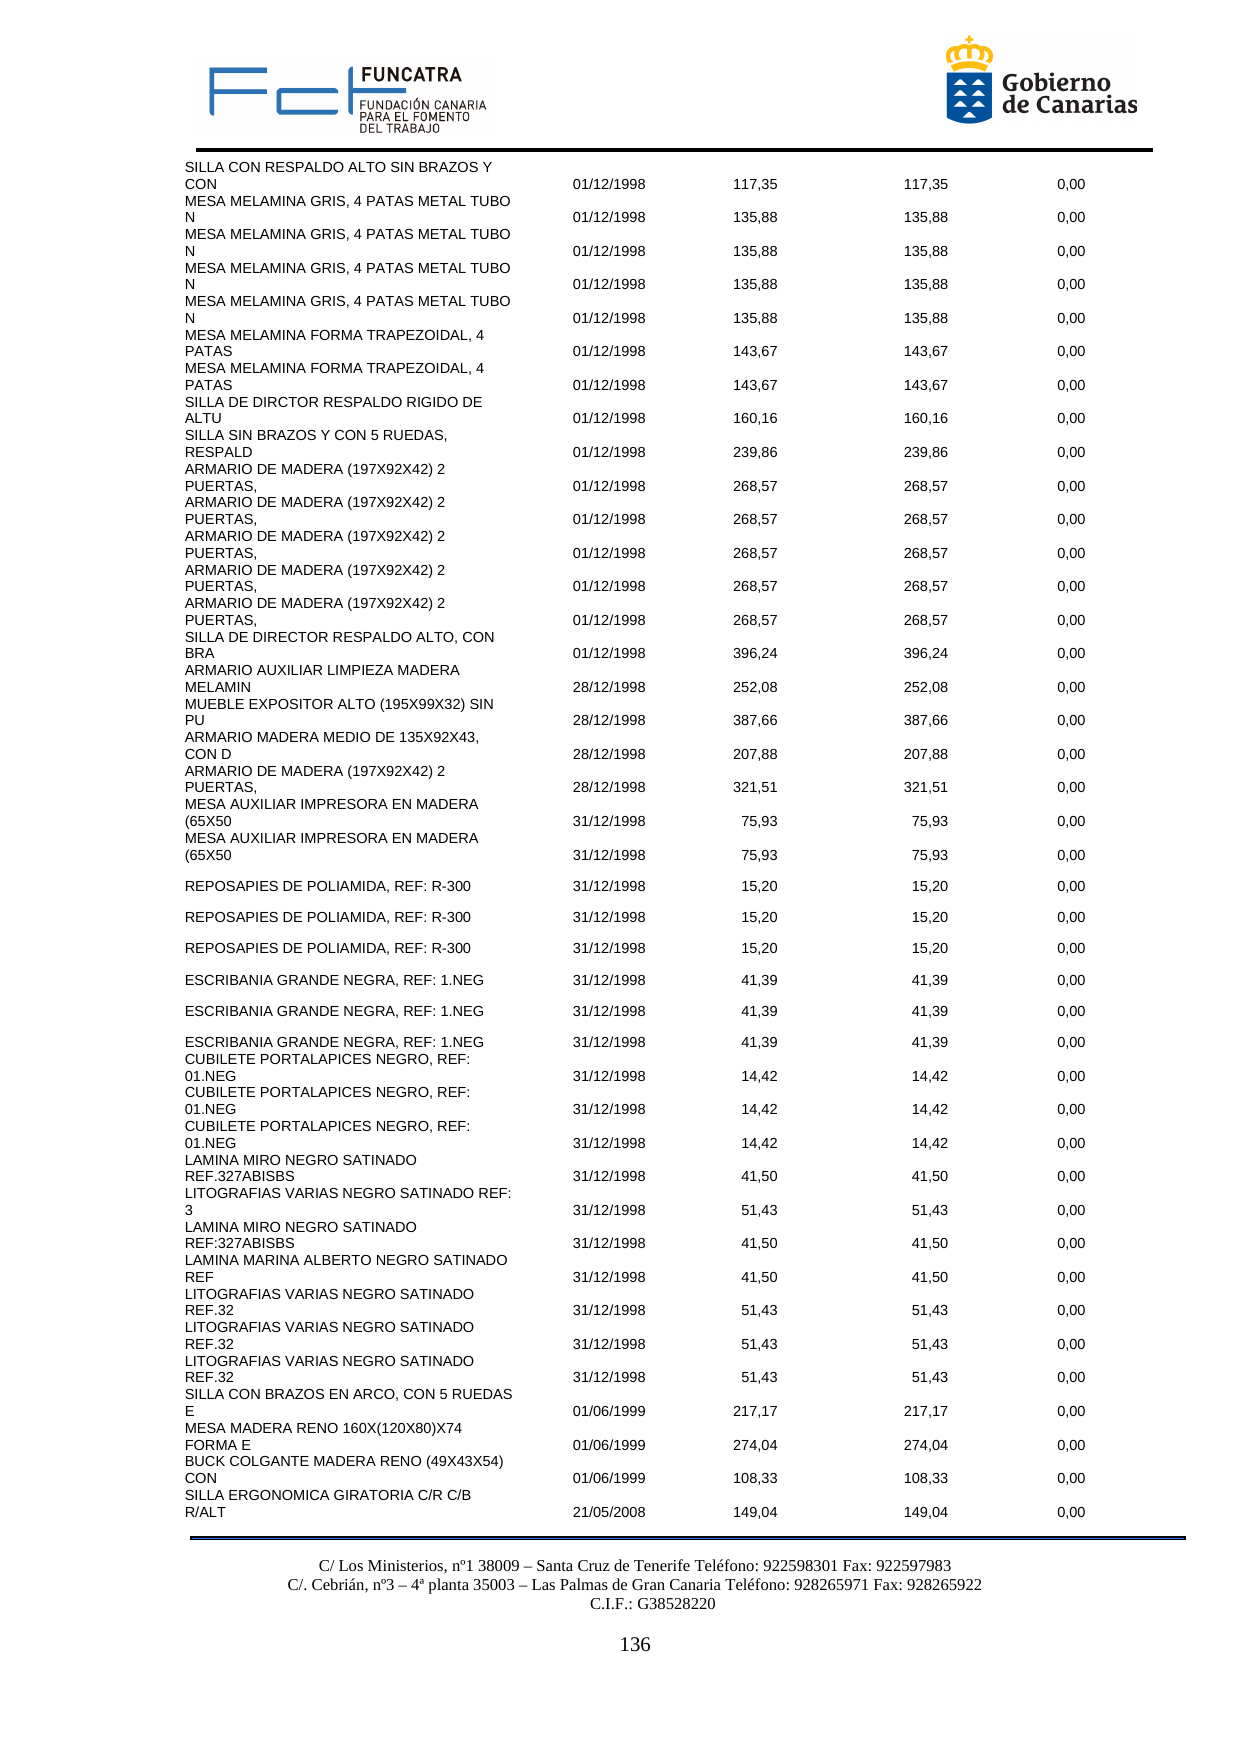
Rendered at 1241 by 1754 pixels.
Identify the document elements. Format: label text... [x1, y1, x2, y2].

picture [195, 57, 492, 138]
table_cell 28/12/1998 [523, 695, 653, 729]
table_cell SILLA CON BRAZOS EN ARCO, CON 5 RUEDAS E [177, 1386, 523, 1419]
table_cell 41,39 [653, 957, 784, 988]
table_cell 14,42 [653, 1118, 784, 1151]
table_cell CUBILETE PORTALAPICES NEGRO, REF: 01.NEG [177, 1118, 523, 1151]
table_cell 51,43 [653, 1185, 784, 1218]
table_cell 387,66 [653, 695, 784, 729]
table_cell 75,93 [785, 830, 955, 863]
table_cell 268,57 [653, 461, 784, 494]
table_cell MESA MELAMINA GRIS, 4 PATAS METAL TUBO N [177, 259, 523, 293]
table_cell 0,00 [955, 1487, 1092, 1520]
table_cell 0,00 [955, 695, 1092, 729]
table_cell 135,88 [785, 293, 955, 326]
table_cell 51,43 [785, 1185, 955, 1218]
table_cell 0,00 [955, 528, 1092, 561]
table_cell 0,00 [955, 628, 1092, 662]
table_cell 117,35 [785, 159, 955, 192]
table_cell 0,00 [955, 1019, 1092, 1051]
picture [945, 35, 1138, 124]
table_cell 41,50 [653, 1218, 784, 1252]
table_cell 135,88 [785, 259, 955, 293]
table_cell 0,00 [955, 1151, 1092, 1185]
table_cell 321,51 [653, 763, 784, 796]
table_cell 149,04 [785, 1487, 955, 1520]
table_cell 135,88 [653, 259, 784, 293]
table_cell 0,00 [955, 988, 1092, 1019]
table_cell 51,43 [785, 1285, 955, 1319]
table_cell 01/12/1998 [523, 561, 653, 595]
table_cell 01/12/1998 [523, 159, 653, 192]
table_cell 396,24 [785, 628, 955, 662]
table_cell LITOGRAFIAS VARIAS NEGRO SATINADO REF.32 [177, 1353, 523, 1386]
table_cell 51,43 [653, 1353, 784, 1386]
table_cell 31/12/1998 [523, 1252, 653, 1285]
table_cell LITOGRAFIAS VARIAS NEGRO SATINADO REF.32 [177, 1319, 523, 1352]
table_cell 51,43 [653, 1319, 784, 1352]
table_cell 14,42 [653, 1051, 784, 1084]
table_cell 14,42 [785, 1084, 955, 1118]
table_cell 135,88 [653, 192, 784, 226]
table_cell MESA AUXILIAR IMPRESORA EN MADERA (65X50 [177, 830, 523, 863]
table_cell 41,50 [785, 1151, 955, 1185]
table_cell MESA MELAMINA FORMA TRAPEZOIDAL, 4 PATAS [177, 360, 523, 393]
table_cell 41,39 [653, 988, 784, 1019]
table_cell 252,08 [653, 662, 784, 695]
table_cell SILLA DE DIRCTOR RESPALDO RIGIDO DE ALTU [177, 394, 523, 427]
table_cell 0,00 [955, 293, 1092, 326]
table_cell 160,16 [785, 394, 955, 427]
table_cell 274,04 [785, 1420, 955, 1453]
table_cell 01/12/1998 [523, 259, 653, 293]
table_cell ESCRIBANIA GRANDE NEGRA, REF: 1.NEG [177, 988, 523, 1019]
table_cell 41,50 [653, 1252, 784, 1285]
table_cell 0,00 [955, 1453, 1092, 1487]
table_cell 31/12/1998 [523, 830, 653, 863]
table_cell 321,51 [785, 763, 955, 796]
table_cell 0,00 [955, 957, 1092, 988]
table_cell 268,57 [785, 561, 955, 595]
table_cell 75,93 [653, 830, 784, 863]
table_cell 01/06/1999 [523, 1420, 653, 1453]
table_cell 31/12/1998 [523, 957, 653, 988]
table_cell 0,00 [955, 796, 1092, 829]
table_cell 28/12/1998 [523, 729, 653, 762]
table_cell 51,43 [653, 1285, 784, 1319]
table_cell 31/12/1998 [523, 1118, 653, 1151]
table_cell BUCK COLGANTE MADERA RENO (49X43X54) CON [177, 1453, 523, 1487]
table_cell 0,00 [955, 494, 1092, 528]
table_cell 0,00 [955, 461, 1092, 494]
table_cell LAMINA MIRO NEGRO SATINADO REF.327ABISBS [177, 1151, 523, 1185]
table_cell 31/12/1998 [523, 894, 653, 926]
table_cell 0,00 [955, 863, 1092, 894]
table_cell 41,39 [785, 988, 955, 1019]
table_cell 14,42 [785, 1118, 955, 1151]
table_cell 268,57 [653, 595, 784, 628]
table_cell 31/12/1998 [523, 1218, 653, 1252]
table_cell 01/12/1998 [523, 192, 653, 226]
table_cell 14,42 [785, 1051, 955, 1084]
table_cell SILLA SIN BRAZOS Y CON 5 RUEDAS, RESPALD [177, 427, 523, 461]
table_cell 14,42 [653, 1084, 784, 1118]
table_cell 01/12/1998 [523, 326, 653, 360]
table_cell 160,16 [653, 394, 784, 427]
table_cell REPOSAPIES DE POLIAMIDA, REF: R-300 [177, 926, 523, 957]
table_cell 268,57 [653, 528, 784, 561]
table_cell 51,43 [785, 1319, 955, 1352]
table_cell 0,00 [955, 662, 1092, 695]
table_cell 01/12/1998 [523, 461, 653, 494]
table_cell MESA MELAMINA GRIS, 4 PATAS METAL TUBO N [177, 226, 523, 259]
table_cell 0,00 [955, 1252, 1092, 1285]
table_cell 41,39 [785, 957, 955, 988]
table_cell 28/12/1998 [523, 763, 653, 796]
table_cell 31/12/1998 [523, 1353, 653, 1386]
table_cell 01/12/1998 [523, 628, 653, 662]
table_cell ARMARIO DE MADERA (197X92X42) 2 PUERTAS, [177, 763, 523, 796]
table_cell 0,00 [955, 1420, 1092, 1453]
table_cell ESCRIBANIA GRANDE NEGRA, REF: 1.NEG [177, 1019, 523, 1051]
table_cell 0,00 [955, 326, 1092, 360]
table_cell 268,57 [785, 528, 955, 561]
table_cell 31/12/1998 [523, 796, 653, 829]
table_cell 108,33 [653, 1453, 784, 1487]
table_cell 41,50 [653, 1151, 784, 1185]
table_cell 01/12/1998 [523, 595, 653, 628]
table_cell 0,00 [955, 894, 1092, 926]
table_cell 28/12/1998 [523, 662, 653, 695]
table_cell 0,00 [955, 561, 1092, 595]
table_cell MESA MELAMINA GRIS, 4 PATAS METAL TUBO N [177, 192, 523, 226]
table_cell MESA AUXILIAR IMPRESORA EN MADERA (65X50 [177, 796, 523, 829]
table_cell 01/12/1998 [523, 360, 653, 393]
table_cell 0,00 [955, 1386, 1092, 1419]
table_cell 01/12/1998 [523, 528, 653, 561]
table_cell 135,88 [785, 192, 955, 226]
table_cell 0,00 [955, 926, 1092, 957]
table_cell ARMARIO DE MADERA (197X92X42) 2 PUERTAS, [177, 595, 523, 628]
table_cell 268,57 [785, 595, 955, 628]
table_cell 207,88 [785, 729, 955, 762]
table_cell 252,08 [785, 662, 955, 695]
table_cell 01/12/1998 [523, 427, 653, 461]
table_cell 15,20 [653, 926, 784, 957]
table_cell ESCRIBANIA GRANDE NEGRA, REF: 1.NEG [177, 957, 523, 988]
table_cell 0,00 [955, 729, 1092, 762]
table_cell 117,35 [653, 159, 784, 192]
table_cell 41,39 [653, 1019, 784, 1051]
table_cell MESA MELAMINA FORMA TRAPEZOIDAL, 4 PATAS [177, 326, 523, 360]
table_cell 149,04 [653, 1487, 784, 1520]
table_cell 217,17 [785, 1386, 955, 1419]
table_cell 274,04 [653, 1420, 784, 1453]
table_cell 387,66 [785, 695, 955, 729]
table_cell 143,67 [653, 360, 784, 393]
table_cell 31/12/1998 [523, 863, 653, 894]
table_cell 143,67 [653, 326, 784, 360]
table_cell 396,24 [653, 628, 784, 662]
table_cell 0,00 [955, 192, 1092, 226]
table_cell 31/12/1998 [523, 1051, 653, 1084]
table_cell SILLA ERGONOMICA GIRATORIA C/R C/B R/ALT [177, 1487, 523, 1520]
table_cell 207,88 [653, 729, 784, 762]
table_cell ARMARIO AUXILIAR LIMPIEZA MADERA MELAMIN [177, 662, 523, 695]
table_cell 01/12/1998 [523, 494, 653, 528]
table_cell SILLA CON RESPALDO ALTO SIN BRAZOS Y CON [177, 159, 523, 192]
table_cell 0,00 [955, 595, 1092, 628]
table_cell 15,20 [653, 863, 784, 894]
table_cell 41,39 [785, 1019, 955, 1051]
table_cell 239,86 [653, 427, 784, 461]
table_cell 31/12/1998 [523, 1084, 653, 1118]
table_cell 0,00 [955, 259, 1092, 293]
table_cell 0,00 [955, 159, 1092, 192]
table_cell 135,88 [653, 293, 784, 326]
table_cell 0,00 [955, 1084, 1092, 1118]
table_cell 31/12/1998 [523, 988, 653, 1019]
table_cell 0,00 [955, 427, 1092, 461]
table_cell REPOSAPIES DE POLIAMIDA, REF: R-300 [177, 894, 523, 926]
table_cell 15,20 [653, 894, 784, 926]
table_cell 41,50 [785, 1218, 955, 1252]
table_cell 01/06/1999 [523, 1453, 653, 1487]
table_cell 143,67 [785, 326, 955, 360]
table_cell 0,00 [955, 1118, 1092, 1151]
table_cell 0,00 [955, 1319, 1092, 1352]
table_cell 0,00 [955, 394, 1092, 427]
table_cell 51,43 [785, 1353, 955, 1386]
table_cell ARMARIO DE MADERA (197X92X42) 2 PUERTAS, [177, 461, 523, 494]
table_cell 143,67 [785, 360, 955, 393]
table_cell 0,00 [955, 830, 1092, 863]
table_cell 0,00 [955, 1285, 1092, 1319]
table_cell MUEBLE EXPOSITOR ALTO (195X99X32) SIN PU [177, 695, 523, 729]
table_cell ARMARIO DE MADERA (197X92X42) 2 PUERTAS, [177, 528, 523, 561]
table_cell 268,57 [653, 561, 784, 595]
table_cell LAMINA MIRO NEGRO SATINADO REF:327ABISBS [177, 1218, 523, 1252]
table_cell 217,17 [653, 1386, 784, 1419]
table_cell 15,20 [785, 926, 955, 957]
table_cell 135,88 [785, 226, 955, 259]
table_cell LAMINA MARINA ALBERTO NEGRO SATINADO REF [177, 1252, 523, 1285]
table_cell 31/12/1998 [523, 1151, 653, 1185]
table_cell 21/05/2008 [523, 1487, 653, 1520]
table_cell 15,20 [785, 894, 955, 926]
table_cell 239,86 [785, 427, 955, 461]
table_cell LITOGRAFIAS VARIAS NEGRO SATINADO REF: 3 [177, 1185, 523, 1218]
table_cell 0,00 [955, 360, 1092, 393]
table_cell 01/12/1998 [523, 394, 653, 427]
table_cell 15,20 [785, 863, 955, 894]
table_cell 0,00 [955, 1185, 1092, 1218]
table_cell 0,00 [955, 1218, 1092, 1252]
table_cell CUBILETE PORTALAPICES NEGRO, REF: 01.NEG [177, 1084, 523, 1118]
table_cell 01/12/1998 [523, 293, 653, 326]
table_cell MESA MELAMINA GRIS, 4 PATAS METAL TUBO N [177, 293, 523, 326]
table_cell REPOSAPIES DE POLIAMIDA, REF: R-300 [177, 863, 523, 894]
table_cell 75,93 [785, 796, 955, 829]
table_cell 108,33 [785, 1453, 955, 1487]
table_cell 268,57 [785, 461, 955, 494]
table_cell 31/12/1998 [523, 1019, 653, 1051]
table_cell 31/12/1998 [523, 1185, 653, 1218]
table_cell MESA MADERA RENO 160X(120X80)X74 FORMA E [177, 1420, 523, 1453]
table_cell ARMARIO MADERA MEDIO DE 135X92X43, CON D [177, 729, 523, 762]
table_cell 01/12/1998 [523, 226, 653, 259]
table_cell 0,00 [955, 226, 1092, 259]
table_cell 135,88 [653, 226, 784, 259]
table_cell LITOGRAFIAS VARIAS NEGRO SATINADO REF.32 [177, 1285, 523, 1319]
table_cell 31/12/1998 [523, 926, 653, 957]
table_cell 75,93 [653, 796, 784, 829]
table_cell ARMARIO DE MADERA (197X92X42) 2 PUERTAS, [177, 561, 523, 595]
table_cell CUBILETE PORTALAPICES NEGRO, REF: 01.NEG [177, 1051, 523, 1084]
table_cell 0,00 [955, 1051, 1092, 1084]
table_cell ARMARIO DE MADERA (197X92X42) 2 PUERTAS, [177, 494, 523, 528]
table_cell SILLA DE DIRECTOR RESPALDO ALTO, CON BRA [177, 628, 523, 662]
table_cell 0,00 [955, 763, 1092, 796]
table_cell 0,00 [955, 1353, 1092, 1386]
table_cell 31/12/1998 [523, 1285, 653, 1319]
table_cell 31/12/1998 [523, 1319, 653, 1352]
table_cell 41,50 [785, 1252, 955, 1285]
table_cell 268,57 [785, 494, 955, 528]
table_cell 268,57 [653, 494, 784, 528]
table_cell 01/06/1999 [523, 1386, 653, 1419]
